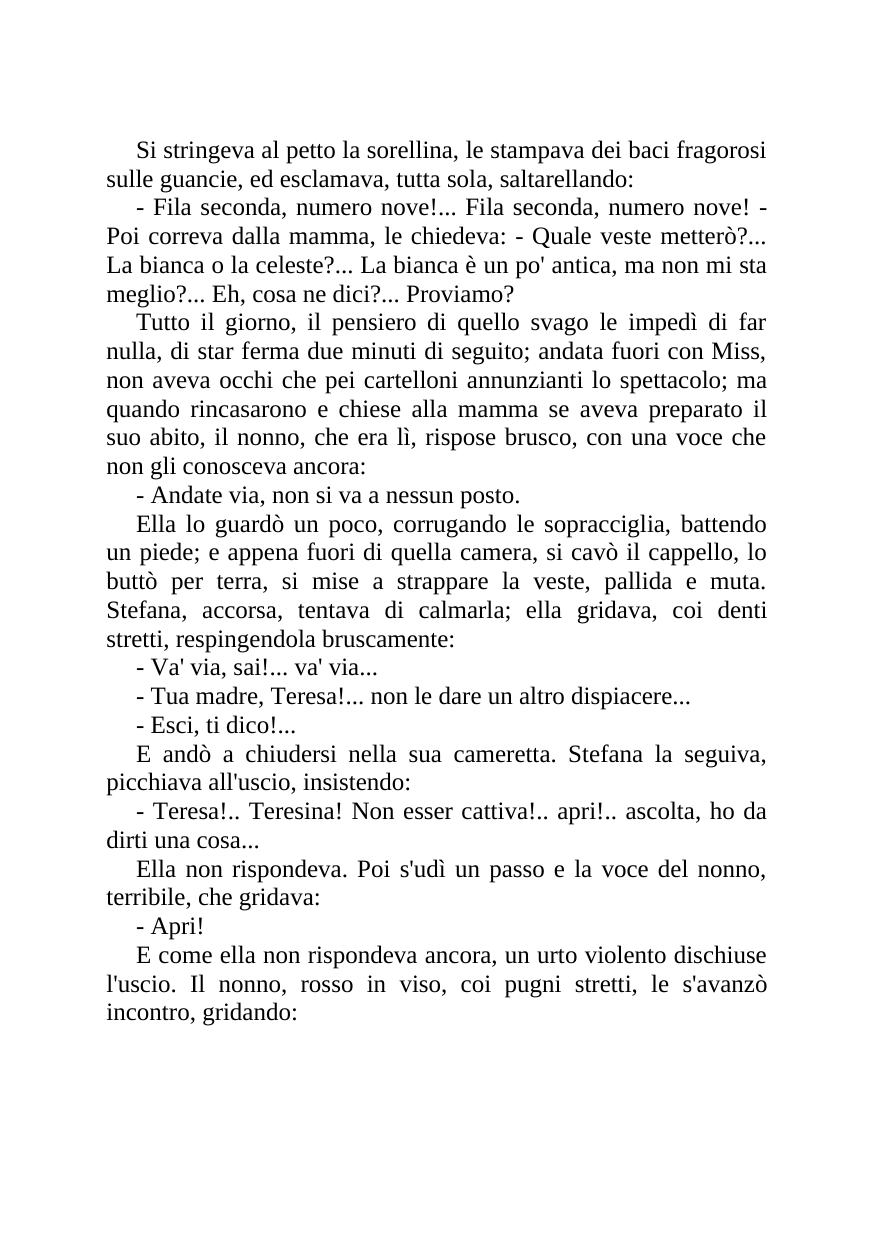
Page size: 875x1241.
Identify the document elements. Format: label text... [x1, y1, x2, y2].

text - Andate via, non si va a nessun posto. [106, 480, 768, 509]
text Si stringeva al petto la sorellina, le stampava dei baci fragorosi sulle guancie, ed esclamava, tutta sola, saltarellando: [106, 135, 768, 192]
text - Va' via, sai!... va' via... [106, 652, 768, 681]
text - Teresa!.. Teresina! Non esser cattiva!.. apri!.. ascolta, ho da dirti una cosa... [106, 796, 768, 854]
text - Fila seconda, numero nove!... Fila seconda, numero nove! - Poi correva dalla mamma, le chiedeva: - Quale veste metterò?... La bianca o la celeste?... La bianca è un po' antica, ma non mi sta meglio?... Eh, cosa ne dici?... Proviamo? [106, 192, 768, 307]
text - Apri! [106, 911, 768, 940]
text E come ella non rispondeva ancora, un urto violento dischiuse l'uscio. Il nonno, rosso in viso, coi pugni stretti, le s'avanzò incontro, gridando: [106, 940, 768, 1026]
text - Esci, ti dico!... [106, 710, 768, 739]
text Tutto il giorno, il pensiero di quello svago le impedì di far nulla, di star ferma due minuti di seguito; andata fuori con Miss, non aveva occhi che pei cartelloni annunzianti lo spettacolo; ma quando rincasarono e chiese alla mamma se aveva preparato il suo abito, il nonno, che era lì, rispose brusco, con una voce che non gli conosceva ancora: [106, 307, 768, 480]
text Ella lo guardò un poco, corrugando le sopracciglia, battendo un piede; e appena fuori di quella camera, si cavò il cappello, lo buttò per terra, si mise a strappare la veste, pallida e muta. Stefana, accorsa, tentava di calmarla; ella gridava, coi denti stretti, respingendola bruscamente: [106, 509, 768, 652]
text - Tua madre, Teresa!... non le dare un altro dispiacere... [106, 681, 768, 710]
text E andò a chiudersi nella sua cameretta. Stefana la seguiva, picchiava all'uscio, insistendo: [106, 739, 768, 796]
text Ella non rispondeva. Poi s'udì un passo e la voce del nonno, terribile, che gridava: [106, 854, 768, 911]
